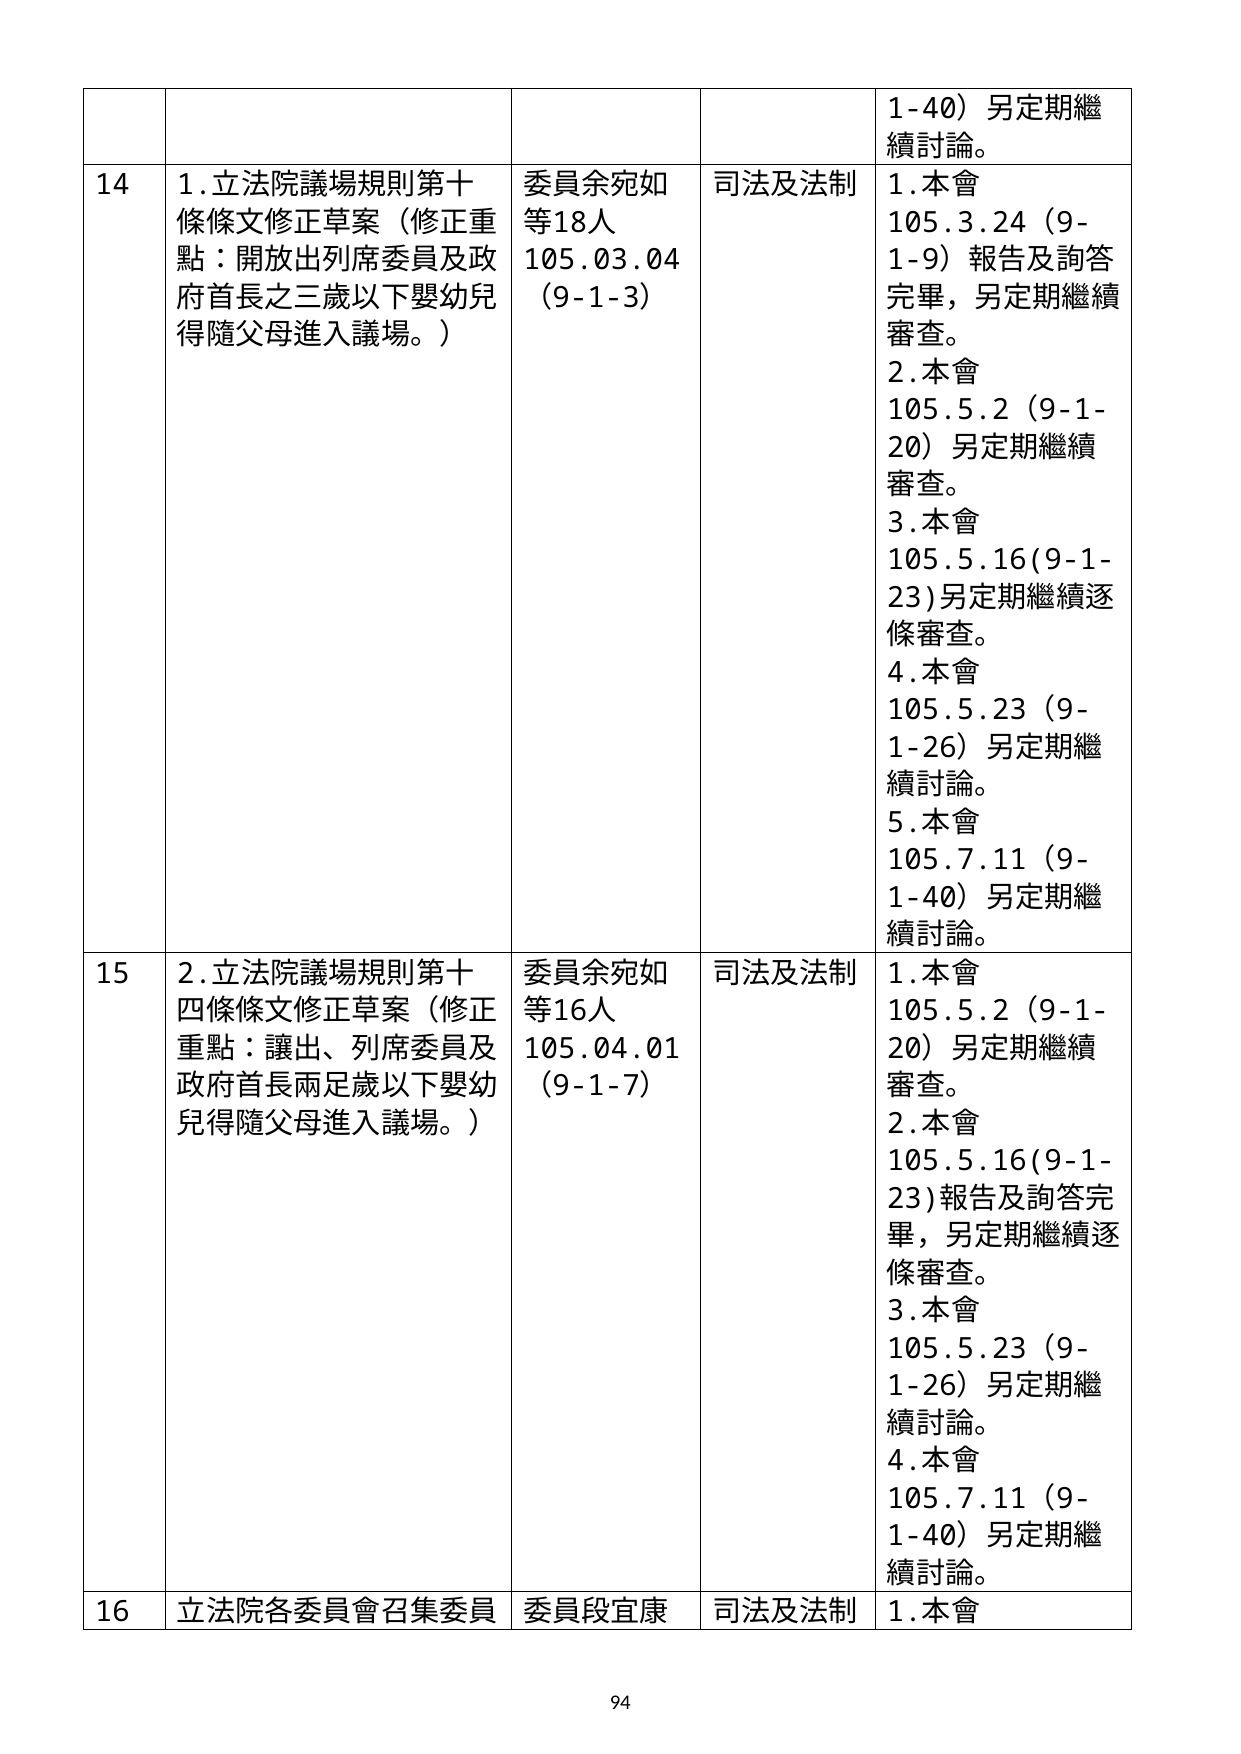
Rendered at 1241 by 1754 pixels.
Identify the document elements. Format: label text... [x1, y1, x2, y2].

table_cell 司法及法制 [701, 953, 875, 1591]
table_cell 15 [84, 953, 165, 1591]
table_cell 1.本會105.5.2（9-1-20）另定期繼續審查。 2.本會105.5.16(9-1-23)報告及詢答完畢，另定期繼續逐條審查。 3.本會105.5.23（9-1-26）另定期繼續討論。 4.本會105.7.11（9-1-40）另定期繼續討論。 [876, 953, 1131, 1591]
table_cell 1-40）另定期繼續討論。 [876, 89, 1131, 164]
table_cell 司法及法制 [701, 165, 875, 952]
table_cell 14 [84, 165, 165, 952]
table_cell [166, 89, 511, 164]
table_cell 委員余宛如等18人 105.03.04 （9-1-3） [512, 165, 700, 952]
table_cell 司法及法制 [701, 1592, 875, 1629]
table_cell 委員段宜康 [512, 1592, 700, 1629]
table_cell 委員余宛如等16人 105.04.01 （9-1-7） [512, 953, 700, 1591]
table_cell 立法院各委員會召集委員 [166, 1592, 511, 1629]
table_cell [84, 89, 165, 164]
table_cell [701, 89, 875, 164]
table_cell 2.立法院議場規則第十四條條文修正草案（修正重點：讓出、列席委員及政府首長兩足歲以下嬰幼兒得隨父母進入議場。） [166, 953, 511, 1591]
table_cell 16 [84, 1592, 165, 1629]
table_cell 1.本會105.3.24（9-1-9）報告及詢答完畢，另定期繼續審查。 2.本會105.5.2（9-1-20）另定期繼續審查。 3.本會105.5.16(9-1-23)另定期繼續逐條審查。 4.本會105.5.23（9-1-26）另定期繼續討論。 5.本會105.7.11（9-1-40）另定期繼續討論。 [876, 165, 1131, 952]
table_cell 1.立法院議場規則第十條條文修正草案（修正重點：開放出列席委員及政府首長之三歲以下嬰幼兒得隨父母進入議場。） [166, 165, 511, 952]
table_cell 1.本會 [876, 1592, 1131, 1629]
table_cell [512, 89, 700, 164]
